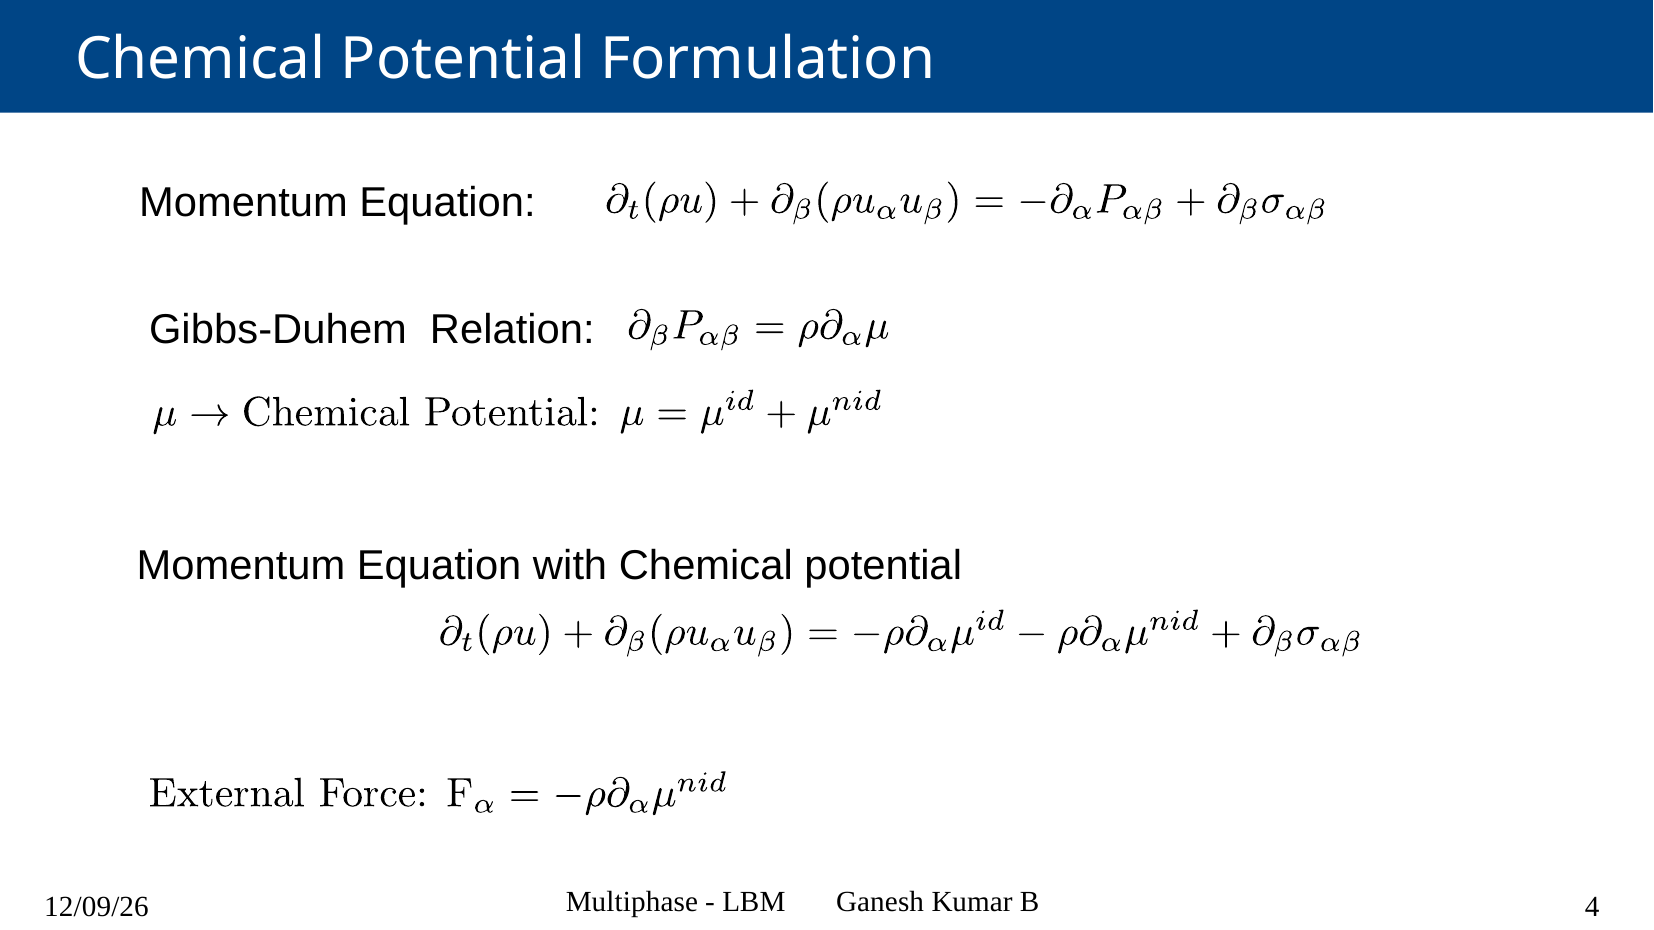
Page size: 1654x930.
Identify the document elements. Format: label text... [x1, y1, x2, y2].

text_box [677, 778, 696, 792]
text_box [343, 787, 362, 807]
text_box [798, 320, 819, 348]
text_box [564, 620, 592, 649]
text_box [1125, 626, 1148, 654]
text_box [1182, 610, 1198, 631]
text_box [650, 324, 668, 351]
text_box [831, 194, 852, 222]
text_box [928, 638, 947, 652]
text_box [1239, 198, 1257, 225]
text_box [711, 638, 729, 652]
text_box [877, 205, 896, 219]
text_box [1177, 188, 1205, 216]
text_box [191, 404, 228, 426]
text_box [767, 400, 796, 429]
text_box [771, 182, 794, 214]
text_box [807, 406, 831, 434]
text_box [585, 788, 606, 816]
text_box [730, 188, 759, 216]
text_box [528, 400, 542, 426]
text_box [699, 331, 718, 345]
text_box [507, 407, 529, 426]
text_box [620, 406, 644, 434]
text_box [818, 181, 829, 223]
text_box [853, 194, 875, 213]
text_box [1307, 198, 1325, 225]
text_box [1286, 205, 1304, 219]
text_box [628, 308, 651, 340]
text_box [1342, 630, 1360, 657]
text_box [1144, 198, 1162, 225]
text_box [273, 396, 294, 426]
text_box [1262, 194, 1285, 213]
text_box [734, 626, 756, 646]
text_box [865, 320, 889, 348]
text_box [399, 396, 410, 426]
text_box Gibbs-Duhem Relation: [134, 298, 622, 397]
text_box [628, 200, 639, 219]
text_box [1274, 630, 1292, 657]
text_box [865, 389, 881, 411]
text_box [680, 194, 702, 213]
text_box [492, 626, 513, 654]
text_box [216, 787, 233, 807]
title Chemical Potential Formulation [0, 0, 1653, 113]
text_box [626, 630, 644, 657]
text_box [659, 194, 679, 222]
text_box [673, 310, 703, 339]
text_box [1073, 205, 1091, 219]
text_box [349, 407, 359, 426]
text_box [726, 397, 735, 411]
text_box [320, 778, 344, 807]
text_box [557, 396, 588, 426]
text_box [710, 771, 726, 792]
text_box [199, 781, 213, 807]
text_box [758, 630, 776, 657]
text_box [1321, 638, 1340, 652]
text_box [781, 613, 792, 655]
text_box [976, 616, 986, 631]
text_box [488, 406, 506, 426]
text_box [360, 406, 377, 426]
text_box [1252, 615, 1275, 646]
text_box [314, 407, 347, 426]
text_box [900, 194, 922, 213]
text_box [514, 626, 536, 646]
text_box [905, 615, 928, 646]
text_box [1217, 182, 1240, 214]
text_box [440, 615, 463, 646]
text_box [924, 198, 942, 225]
text_box [793, 198, 811, 225]
text_box [853, 397, 863, 411]
text_box [605, 615, 628, 646]
text_box [820, 308, 843, 340]
text_box [686, 626, 709, 646]
text_box [398, 787, 415, 807]
text_box [425, 397, 450, 426]
text_box [951, 626, 974, 654]
text_box [1079, 615, 1102, 646]
text_box [700, 406, 724, 434]
text_box [364, 788, 379, 807]
text_box [1058, 626, 1078, 654]
text_box [244, 396, 270, 427]
text_box [1297, 626, 1320, 646]
text_box [1150, 616, 1169, 631]
text_box [629, 799, 648, 813]
text_box [884, 626, 904, 654]
text_box [472, 400, 486, 426]
text_box [1050, 182, 1073, 214]
text_box [698, 778, 708, 792]
text_box [177, 788, 199, 807]
text_box [1212, 620, 1240, 649]
text_box [153, 407, 176, 435]
text_box Momentum Equation: [124, 171, 575, 237]
text_box [461, 632, 472, 652]
text_box [295, 406, 312, 426]
text_box [665, 626, 685, 654]
text_box [539, 613, 549, 655]
text_box [380, 787, 397, 807]
text_box [150, 778, 176, 807]
text_box [1123, 205, 1142, 219]
text_box [1096, 184, 1127, 213]
text_box [447, 778, 472, 807]
text_box [606, 182, 629, 214]
text_box [452, 406, 471, 426]
text_box [475, 799, 493, 813]
text_box [1170, 616, 1180, 631]
text_box [832, 397, 851, 411]
text_box [294, 777, 304, 807]
text_box [652, 788, 676, 816]
text_box [250, 788, 272, 807]
text_box [274, 787, 294, 807]
text_box [947, 181, 958, 223]
text_box [645, 181, 656, 223]
text_box [379, 406, 399, 426]
text_box [234, 788, 249, 807]
text_box [738, 389, 754, 411]
text_box Momentum Equation with Chemical potential [121, 534, 1360, 610]
text_box [652, 613, 662, 655]
text_box [705, 181, 716, 223]
text_box [479, 613, 490, 655]
text_box [988, 610, 1004, 631]
text_box [842, 331, 861, 345]
text_box [721, 324, 739, 351]
text_box [607, 776, 630, 808]
text_box [1102, 638, 1120, 652]
text_box [545, 407, 555, 426]
